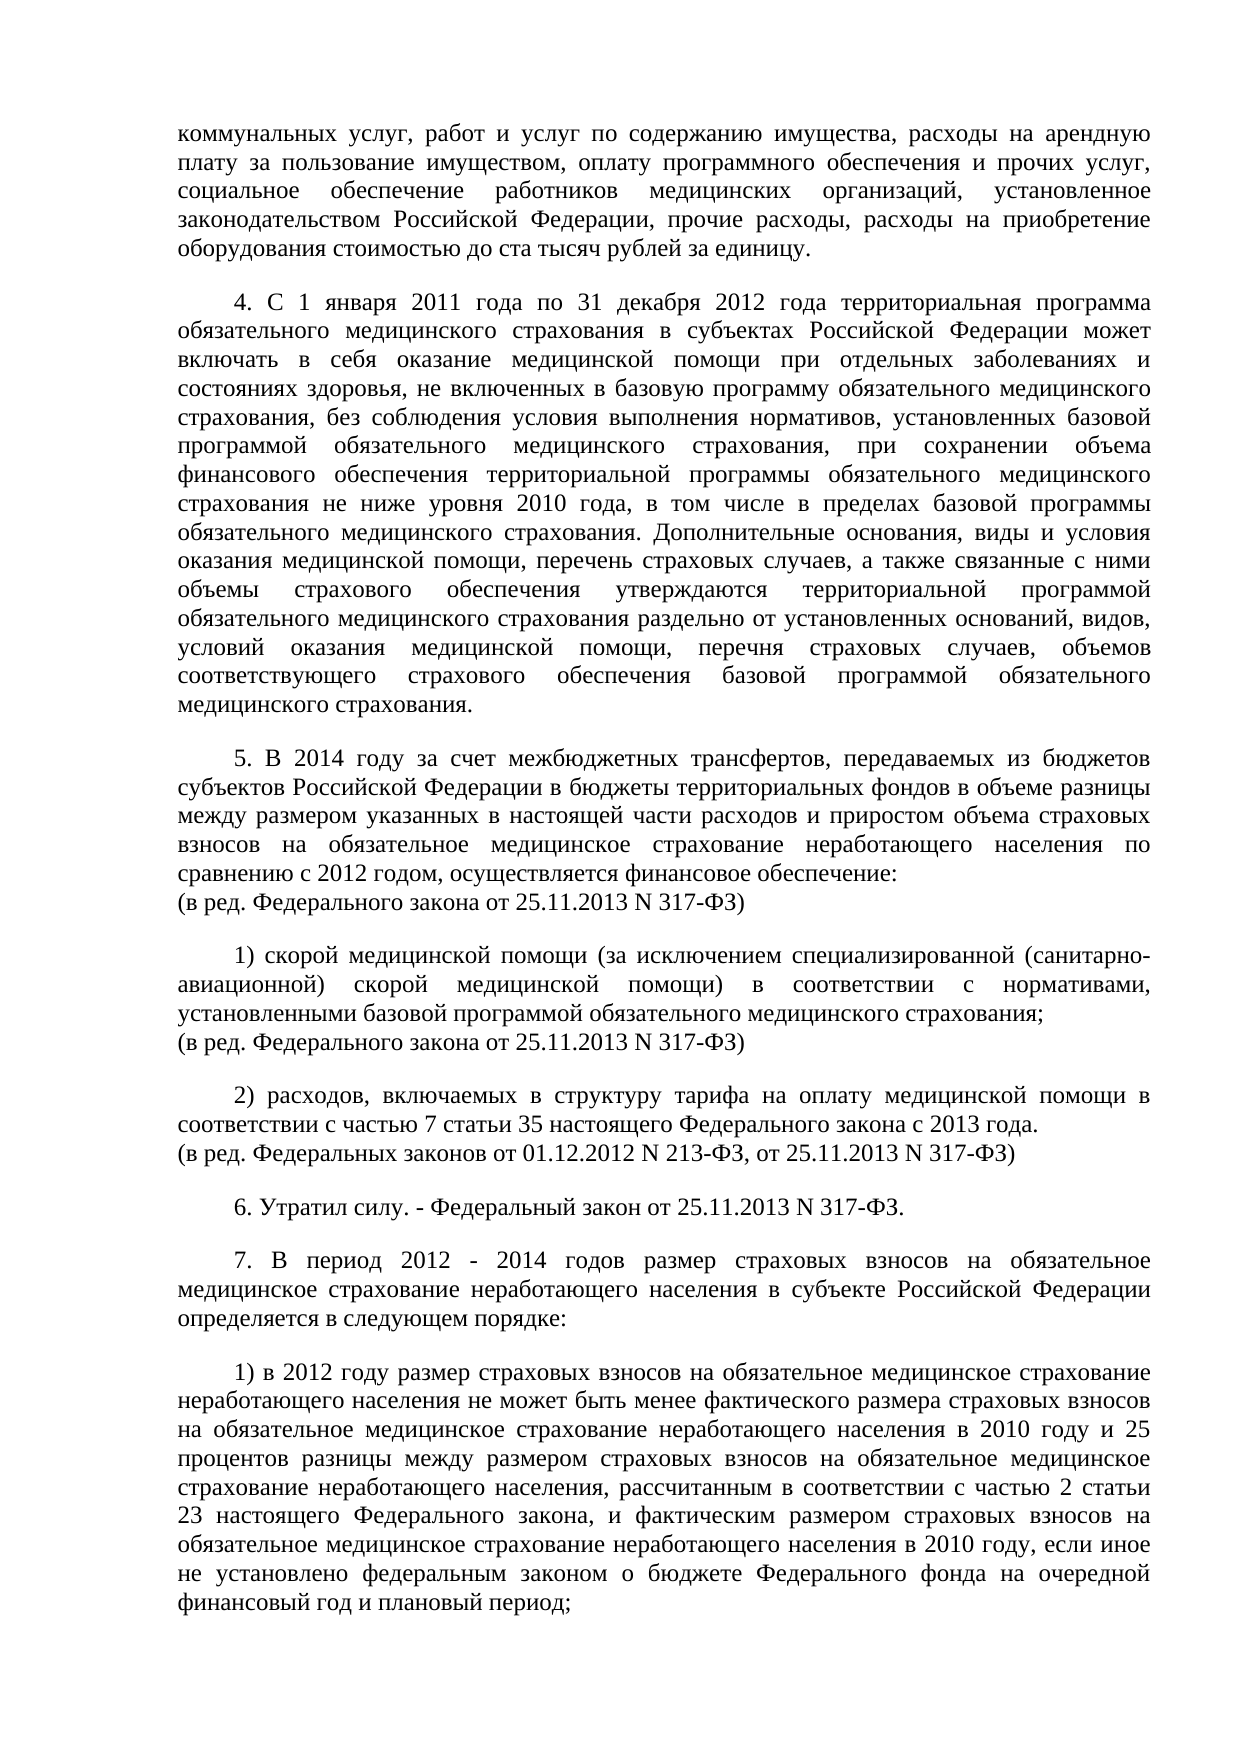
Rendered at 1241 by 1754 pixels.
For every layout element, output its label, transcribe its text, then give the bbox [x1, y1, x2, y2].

text 1) в 2012 году размер страховых взносов на обязательное медицинское страхование неработающего населения не может быть менее фактического размера страховых взносов на обязательное медицинское страхование неработающего населения в 2010 году и 25 процентов разницы между размером страховых взносов на обязательное медицинское страхование неработающего населения, рассчитанным в соответствии с частью 2 статьи 23 настоящего Федерального закона, и фактическим размером страховых взносов на обязательное медицинское страхование неработающего населения в 2010 году, если иное не установлено федеральным законом о бюджете Федерального фонда на очередной финансовый год и плановый период; [177, 1357, 1152, 1616]
text 6. Утратил силу. - Федеральный закон от 25.11.2013 N 317-ФЗ. [177, 1192, 1152, 1221]
text (в ред. Федерального закона от 25.11.2013 N 317-ФЗ) [177, 1027, 1152, 1056]
text (в ред. Федерального закона от 25.11.2013 N 317-ФЗ) [177, 887, 1152, 916]
text коммунальных услуг, работ и услуг по содержанию имущества, расходы на арендную плату за пользование имуществом, оплату программного обеспечения и прочих услуг, социальное обеспечение работников медицинских организаций, установленное законодательством Российской Федерации, прочие расходы, расходы на приобретение оборудования стоимостью до ста тысяч рублей за единицу. [177, 118, 1152, 262]
text 2) расходов, включаемых в структуру тарифа на оплату медицинской помощи в соответствии с частью 7 статьи 35 настоящего Федерального закона с 2013 года. [177, 1081, 1152, 1138]
text (в ред. Федеральных законов от 01.12.2012 N 213-ФЗ, от 25.11.2013 N 317-ФЗ) [177, 1138, 1152, 1167]
text 7. В период 2012 - 2014 годов размер страховых взносов на обязательное медицинское страхование неработающего населения в субъекте Российской Федерации определяется в следующем порядке: [177, 1246, 1152, 1332]
text 5. В 2014 году за счет межбюджетных трансфертов, передаваемых из бюджетов субъектов Российской Федерации в бюджеты территориальных фондов в объеме разницы между размером указанных в настоящей части расходов и приростом объема страховых взносов на обязательное медицинское страхование неработающего населения по сравнению с 2012 годом, осуществляется финансовое обеспечение: [177, 743, 1152, 887]
text 1) скорой медицинской помощи (за исключением специализированной (санитарно-авиационной) скорой медицинской помощи) в соответствии с нормативами, установленными базовой программой обязательного медицинского страхования; [177, 941, 1152, 1027]
text 4. С 1 января 2011 года по 31 декабря 2012 года территориальная программа обязательного медицинского страхования в субъектах Российской Федерации может включать в себя оказание медицинской помощи при отдельных заболеваниях и состояниях здоровья, не включенных в базовую программу обязательного медицинского страхования, без соблюдения условия выполнения нормативов, установленных базовой программой обязательного медицинского страхования, при сохранении объема финансового обеспечения территориальной программы обязательного медицинского страхования не ниже уровня 2010 года, в том числе в пределах базовой программы обязательного медицинского страхования. Дополнительные основания, виды и условия оказания медицинской помощи, перечень страховых случаев, а также связанные с ними объемы страхового обеспечения утверждаются территориальной программой обязательного медицинского страхования раздельно от установленных оснований, видов, условий оказания медицинской помощи, перечня страховых случаев, объемов соответствующего страхового обеспечения базовой программой обязательного медицинского страхования. [177, 287, 1152, 718]
